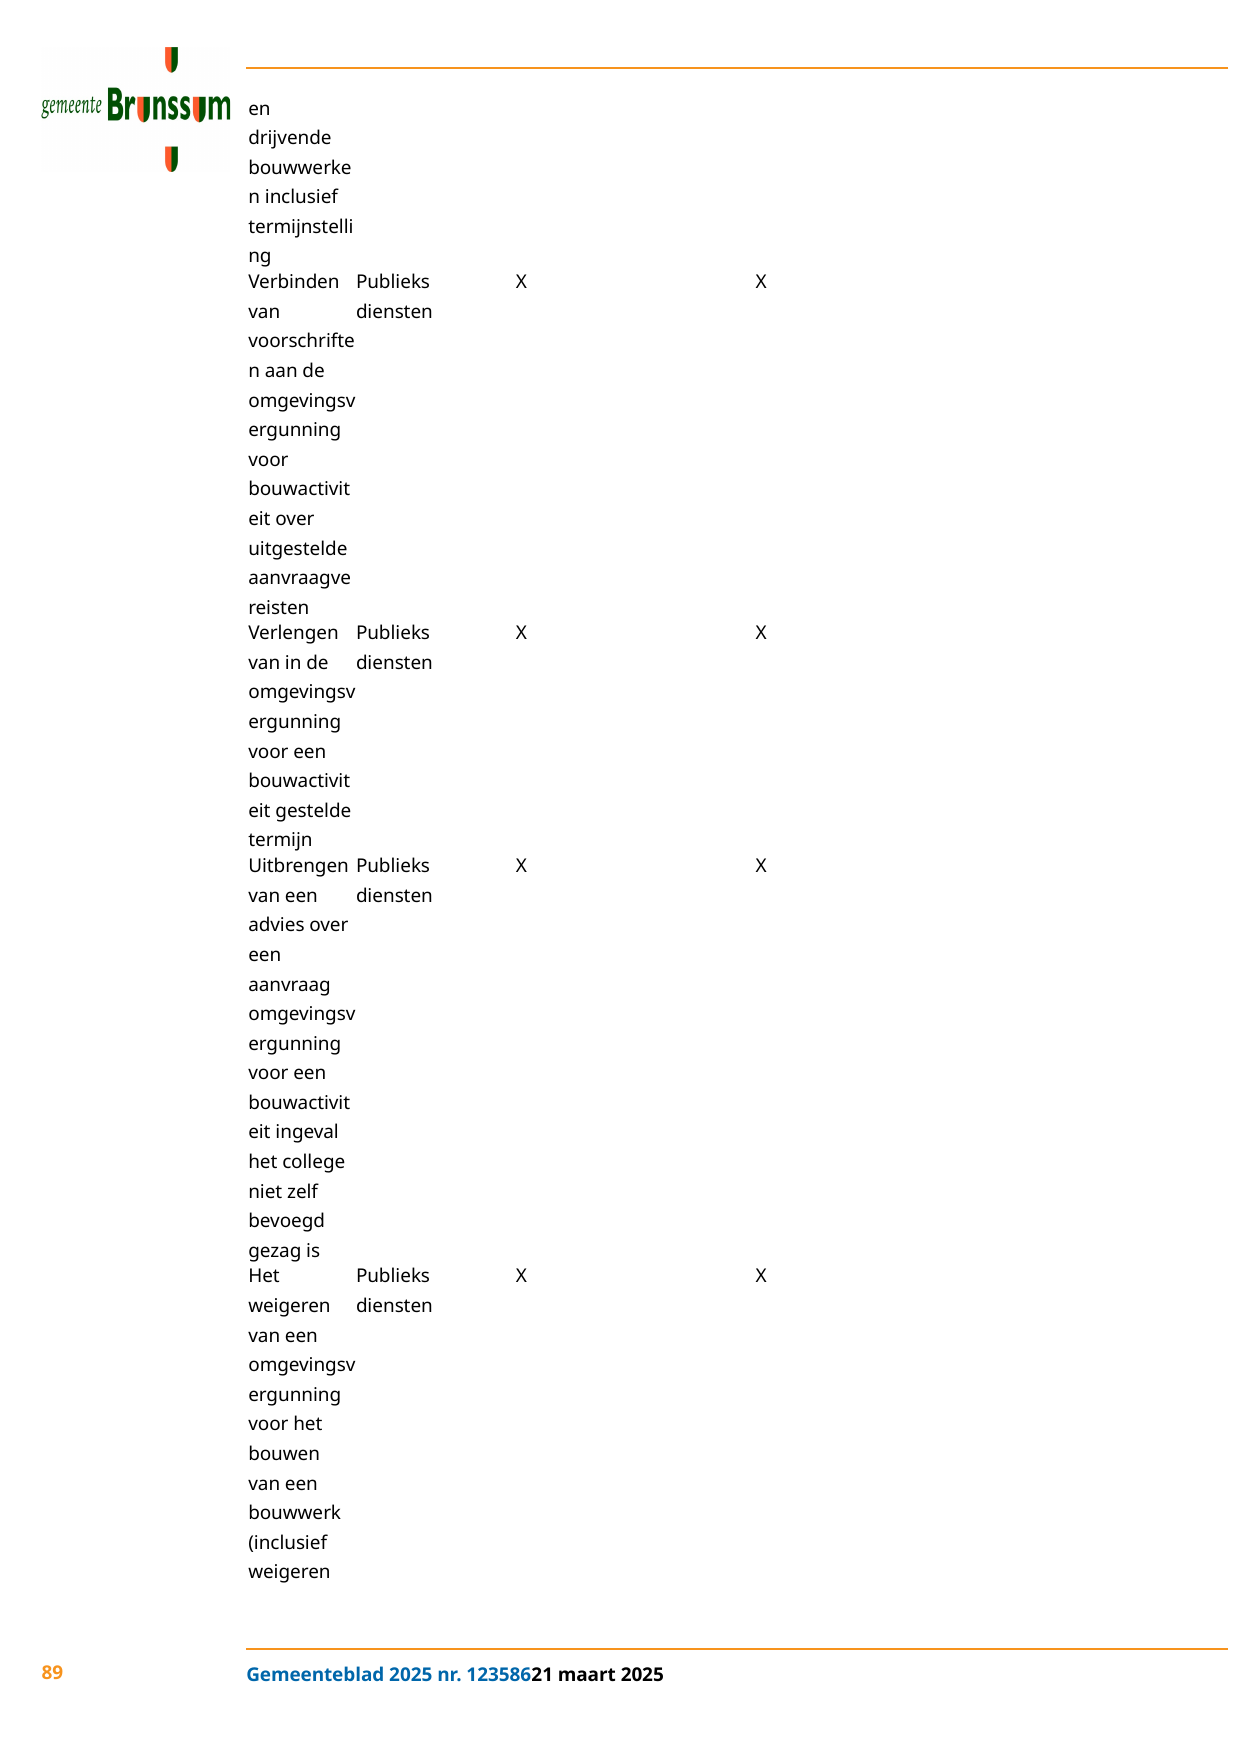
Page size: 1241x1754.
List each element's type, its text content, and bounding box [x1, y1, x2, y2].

table_cell [596, 95, 675, 268]
table_cell [675, 269, 755, 619]
table_cell [755, 95, 835, 268]
table_cell Verbinden van voorschriften aan de omgevingsvergunning voor bouwactiviteit over uitgestelde aanvraagvereisten [248, 269, 356, 619]
table_cell X [516, 269, 596, 619]
table_cell [596, 1263, 675, 1584]
table_cell [835, 853, 915, 1263]
table_cell [356, 95, 436, 268]
table_cell [436, 269, 516, 619]
table_cell Publieksdiensten [356, 620, 436, 852]
table_cell [675, 853, 755, 1263]
table_cell [835, 269, 915, 619]
table_cell Uitbrengen van een advies over een aanvraag omgevingsvergunning voor een bouwactiviteit ingeval het college niet zelf bevoegd gezag is [248, 853, 356, 1263]
table_cell Verlengen van in de omgevingsvergunning voor een bouwactiviteit gestelde termijn [248, 620, 356, 852]
table_cell [675, 1263, 755, 1584]
table_cell [436, 620, 516, 852]
table_cell [436, 95, 516, 268]
table_cell X [755, 853, 835, 1263]
table_cell [596, 620, 675, 852]
table_cell [995, 269, 1152, 619]
table_cell Publieksdiensten [356, 1263, 436, 1584]
table_cell [436, 853, 516, 1263]
table_cell [915, 620, 995, 852]
table_cell [915, 1263, 995, 1584]
table_cell X [755, 1263, 835, 1584]
table_cell [675, 620, 755, 852]
table_cell [995, 95, 1152, 268]
table_cell X [516, 1263, 596, 1584]
table_cell [995, 853, 1152, 1263]
table_cell [915, 269, 995, 619]
table_cell [835, 95, 915, 268]
table_cell [835, 1263, 915, 1584]
table_cell [995, 620, 1152, 852]
table_cell [436, 1263, 516, 1584]
table_cell [675, 95, 755, 268]
table_cell [596, 853, 675, 1263]
table_cell X [516, 620, 596, 852]
table_cell [915, 95, 995, 268]
table_cell Het weigeren van een omgevingsvergunning voor het bouwen van een bouwwerk (inclusief weigeren [248, 1263, 356, 1584]
table_cell [516, 95, 596, 268]
table_cell X [755, 269, 835, 619]
table_cell X [516, 853, 596, 1263]
picture [41, 47, 231, 172]
table_cell [835, 620, 915, 852]
table_cell Publieksdiensten [356, 853, 436, 1263]
table_cell [596, 269, 675, 619]
table_cell X [755, 620, 835, 852]
table_cell en drijvende bouwwerken inclusief termijnstelling [248, 95, 356, 268]
table_cell Publieksdiensten [356, 269, 436, 619]
table_cell [915, 853, 995, 1263]
table_cell [995, 1263, 1152, 1584]
